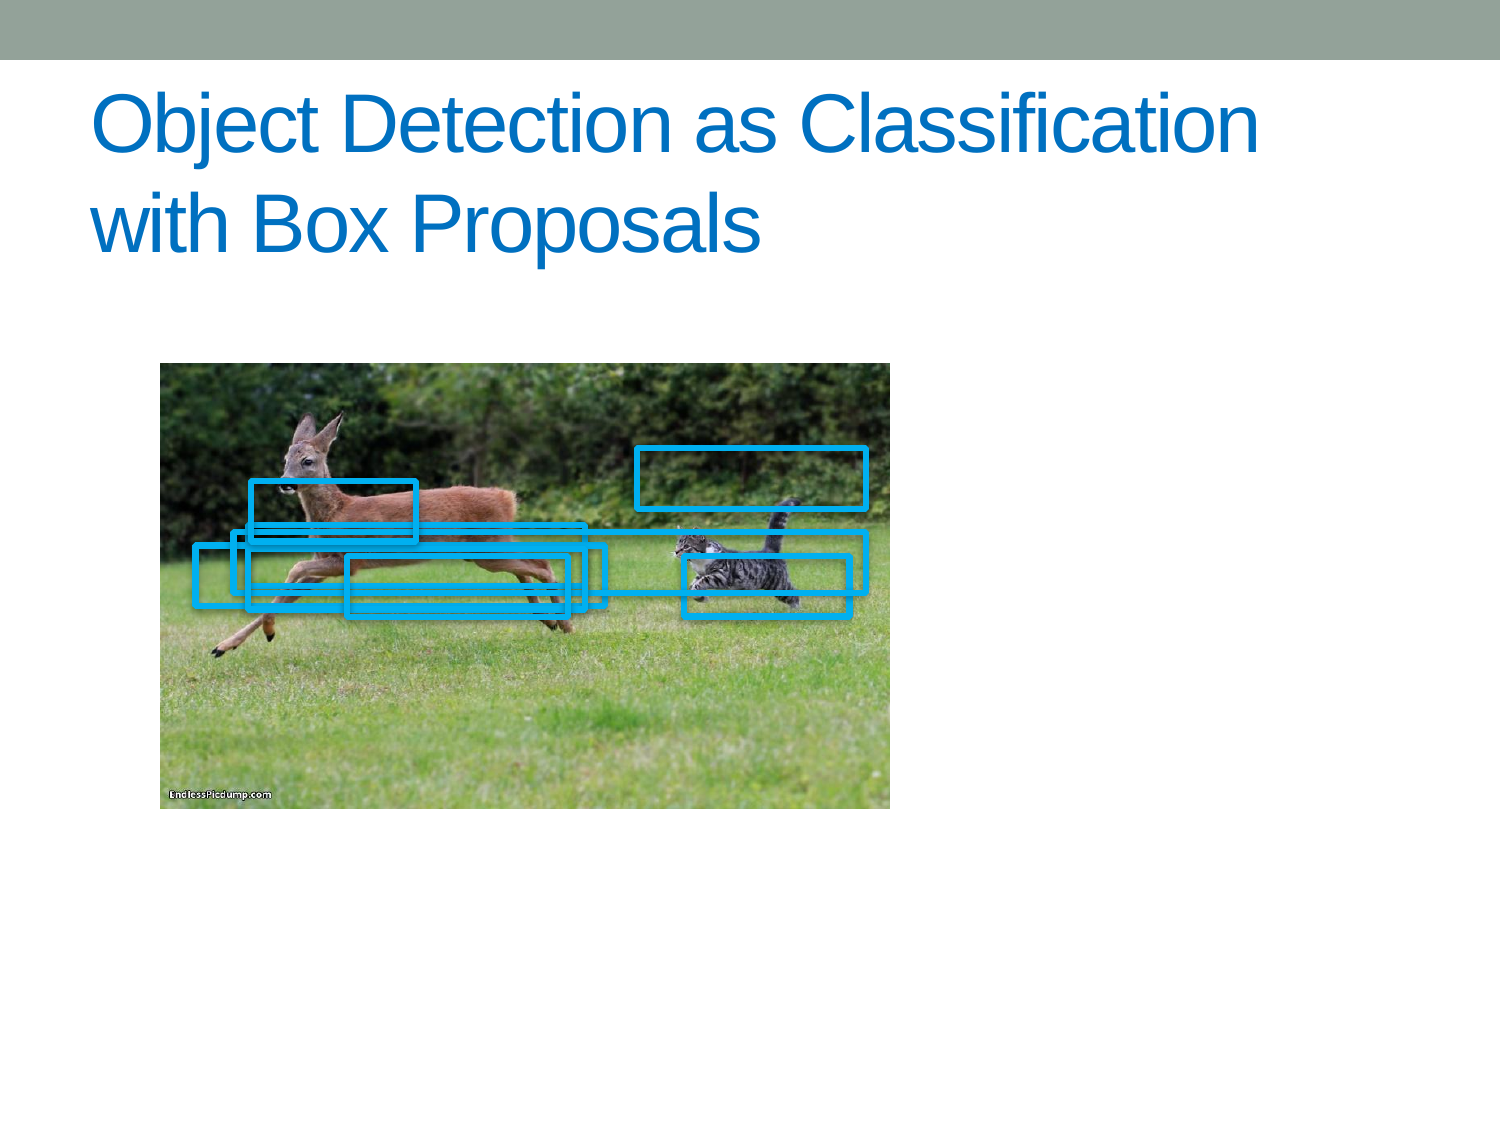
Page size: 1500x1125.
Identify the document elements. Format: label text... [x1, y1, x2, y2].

title Object Detection as Classification with Box Proposals [75, 87, 1425, 250]
picture [160, 363, 890, 809]
